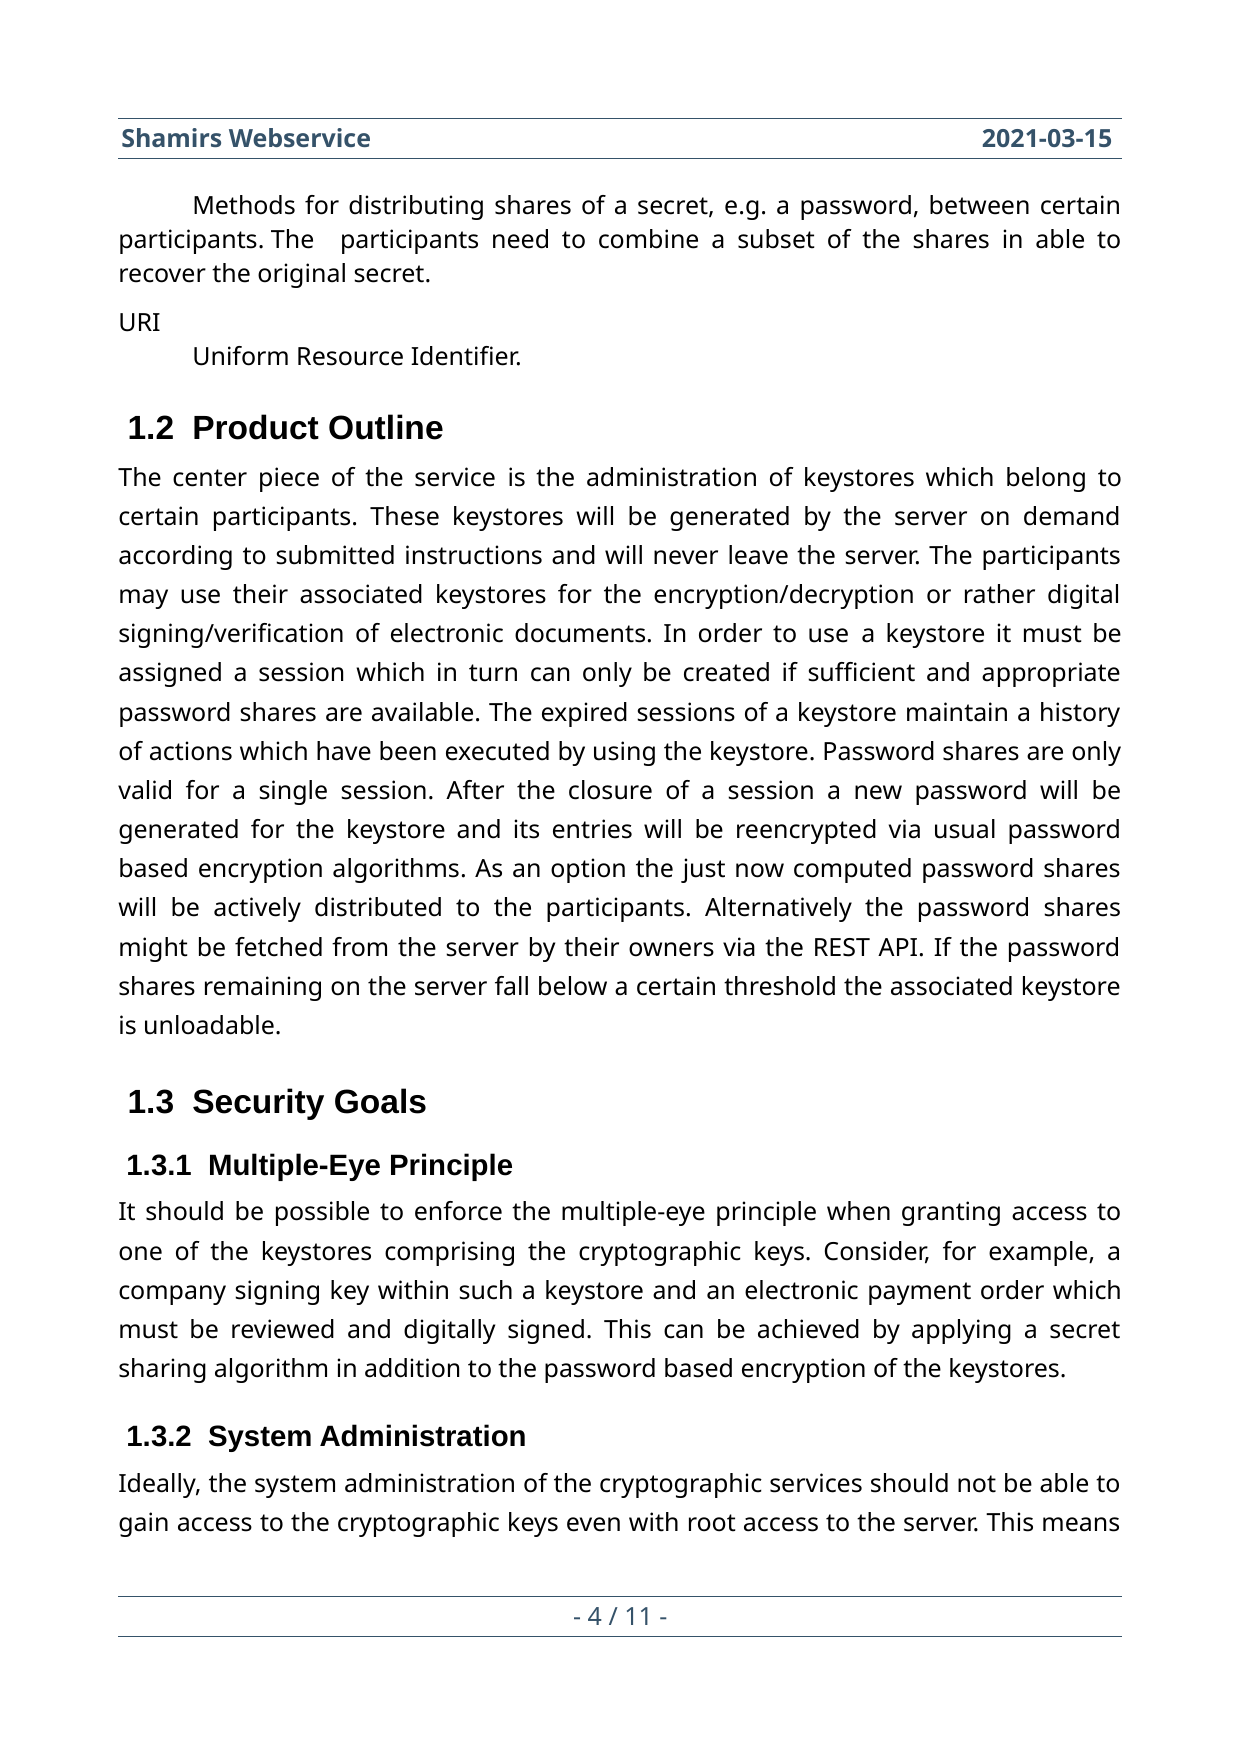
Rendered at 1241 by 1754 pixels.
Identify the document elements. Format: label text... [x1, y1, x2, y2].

text Uniform Resource Identifier. [118, 338, 1122, 373]
text Methods for distributing shares of a secret, e.g. a password, between certain participants. The participants need to combine a subset of the shares in able to recover the original secret. [118, 188, 1122, 290]
text Ideally, the system administration of the cryptographic services should not be able to gain access to the cryptographic keys even with root access to the server. This means [118, 1465, 1122, 1538]
subtitle Multiple-Eye Principle [118, 1148, 1122, 1182]
text It should be possible to enforce the multiple-eye principle when granting access to one of the keystores comprising the cryptographic keys. Consider, for example, a company signing key within such a keystore and an electronic payment order which must be reviewed and digitally signed. This can be achieved by applying a secret sharing algorithm in addition to the password based encryption of the keystores. [118, 1194, 1122, 1385]
subtitle System Administration [118, 1419, 1122, 1453]
subtitle Security Goals [118, 1082, 1122, 1121]
text URI [118, 304, 1122, 338]
text The center piece of the service is the administration of keystores which belong to certain participants. These keystores will be generated by the server on demand according to submitted instructions and will never leave the server. The participants may use their associated keystores for the encryption/decryption or rather digital signing/verification of electronic documents. In order to use a keystore it must be assigned a session which in turn can only be created if sufficient and appropriate password shares are available. The expired sessions of a keystore maintain a history of actions which have been executed by using the keystore. Password shares are only valid for a single session. After the closure of a session a new password will be generated for the keystore and its entries will be reencrypted via usual password based encryption algorithms. As an option the just now computed password shares will be actively distributed to the participants. Alternatively the password shares might be fetched from the server by their owners via the REST API. If the password shares remaining on the server fall below a certain threshold the associated keystore is unloadable. [118, 459, 1122, 1042]
subtitle Product Outline [118, 408, 1122, 447]
